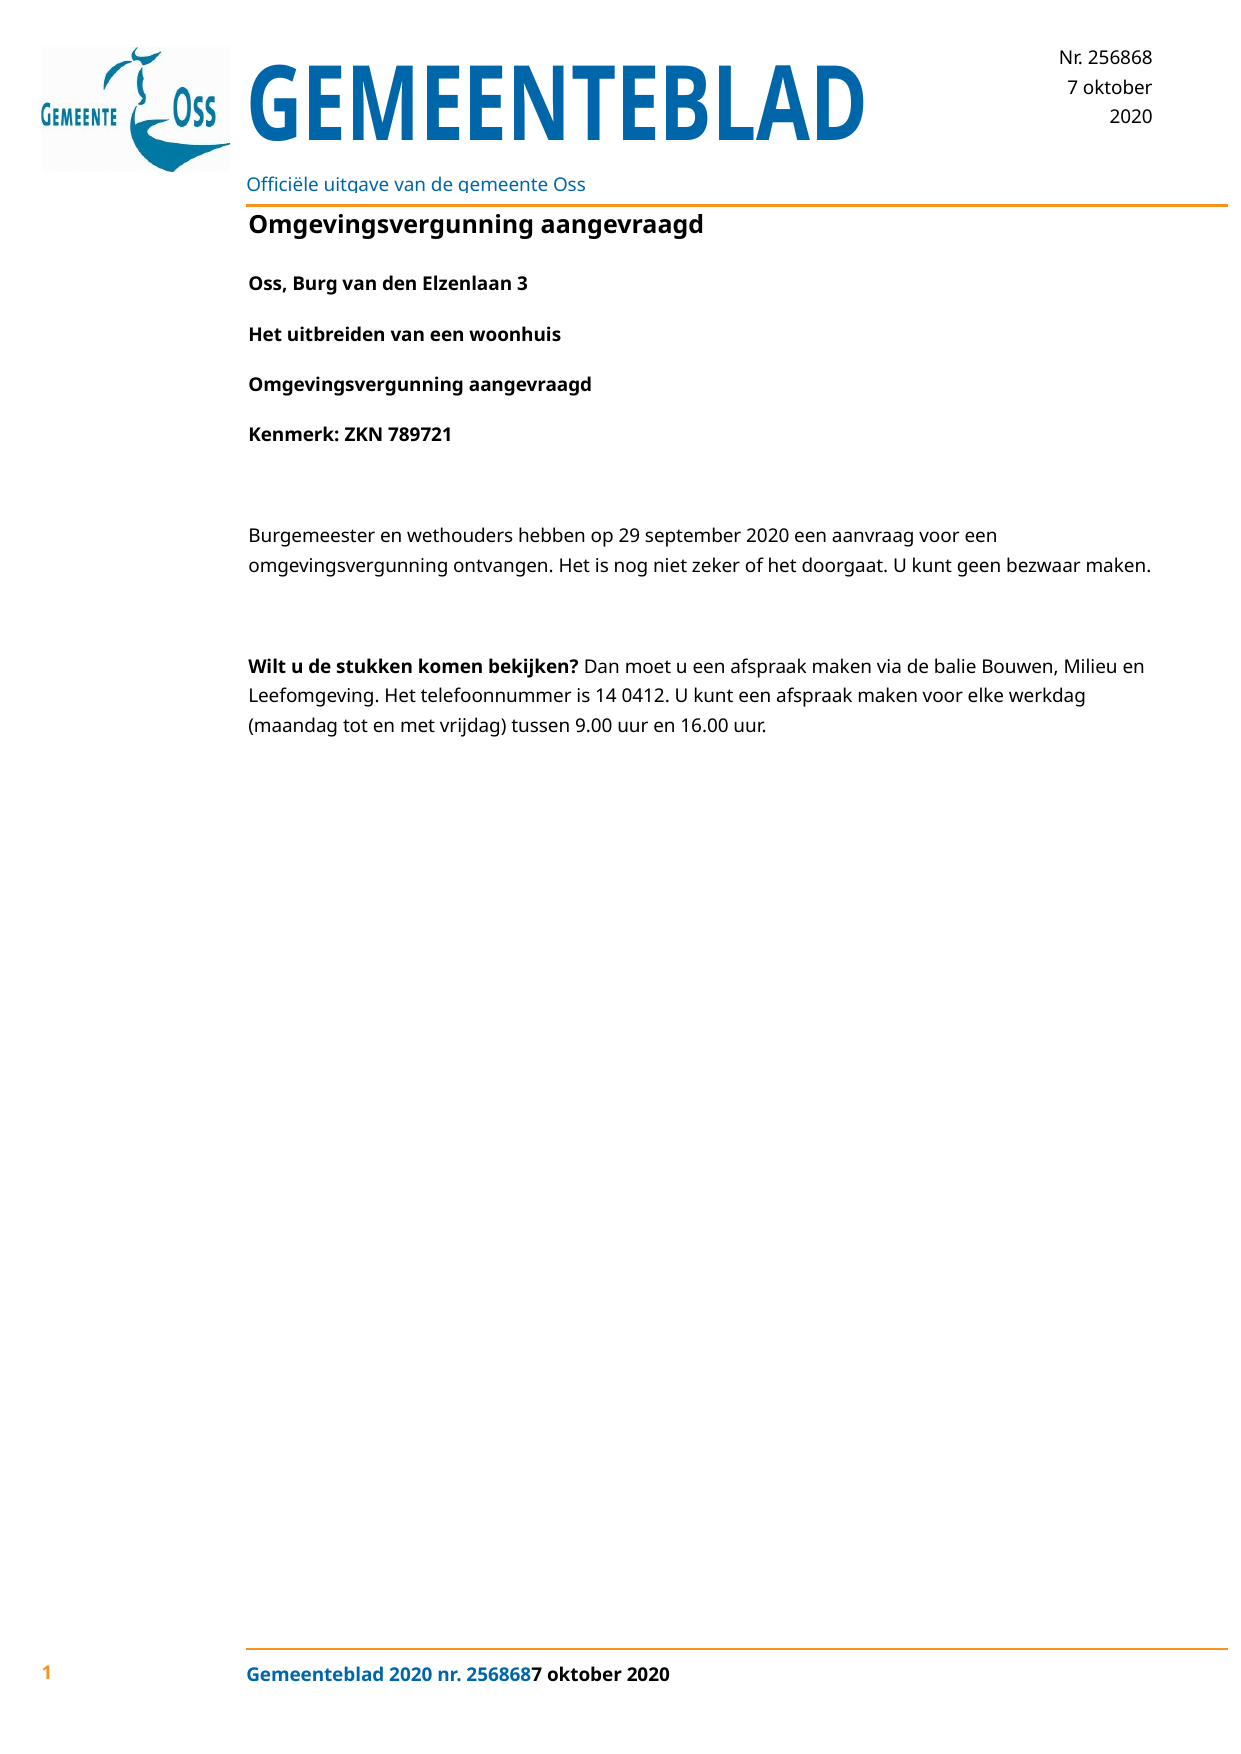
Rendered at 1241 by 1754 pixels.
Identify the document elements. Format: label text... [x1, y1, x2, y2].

text Burgemeester en wethouders hebben op 29 september 2020 een aanvraag voor een omgevingsvergunning ontvangen. Het is nog niet zeker of het doorgaat. U kunt geen bezwaar maken. [248, 522, 1152, 578]
text Omgevingsvergunning aangevraagd [248, 207, 1152, 241]
text Oss, Burg van den Elzenlaan 3 [248, 270, 1152, 296]
picture [41, 47, 231, 172]
text Het uitbreiden van een woonhuis [248, 321, 1152, 346]
text Omgevingsvergunning aangevraagd [248, 371, 1152, 397]
text Kenmerk: ZKN 789721 [248, 422, 1152, 447]
text Wilt u de stukken komen bekijken? Dan moet u een afspraak maken via de balie Bouwen, Milieu en Leefomgeving. Het telefoonnummer is 14 0412. U kunt een afspraak maken voor elke werkdag (maandag tot en met vrijdag) tussen 9.00 uur en 16.00 uur. [248, 653, 1152, 738]
